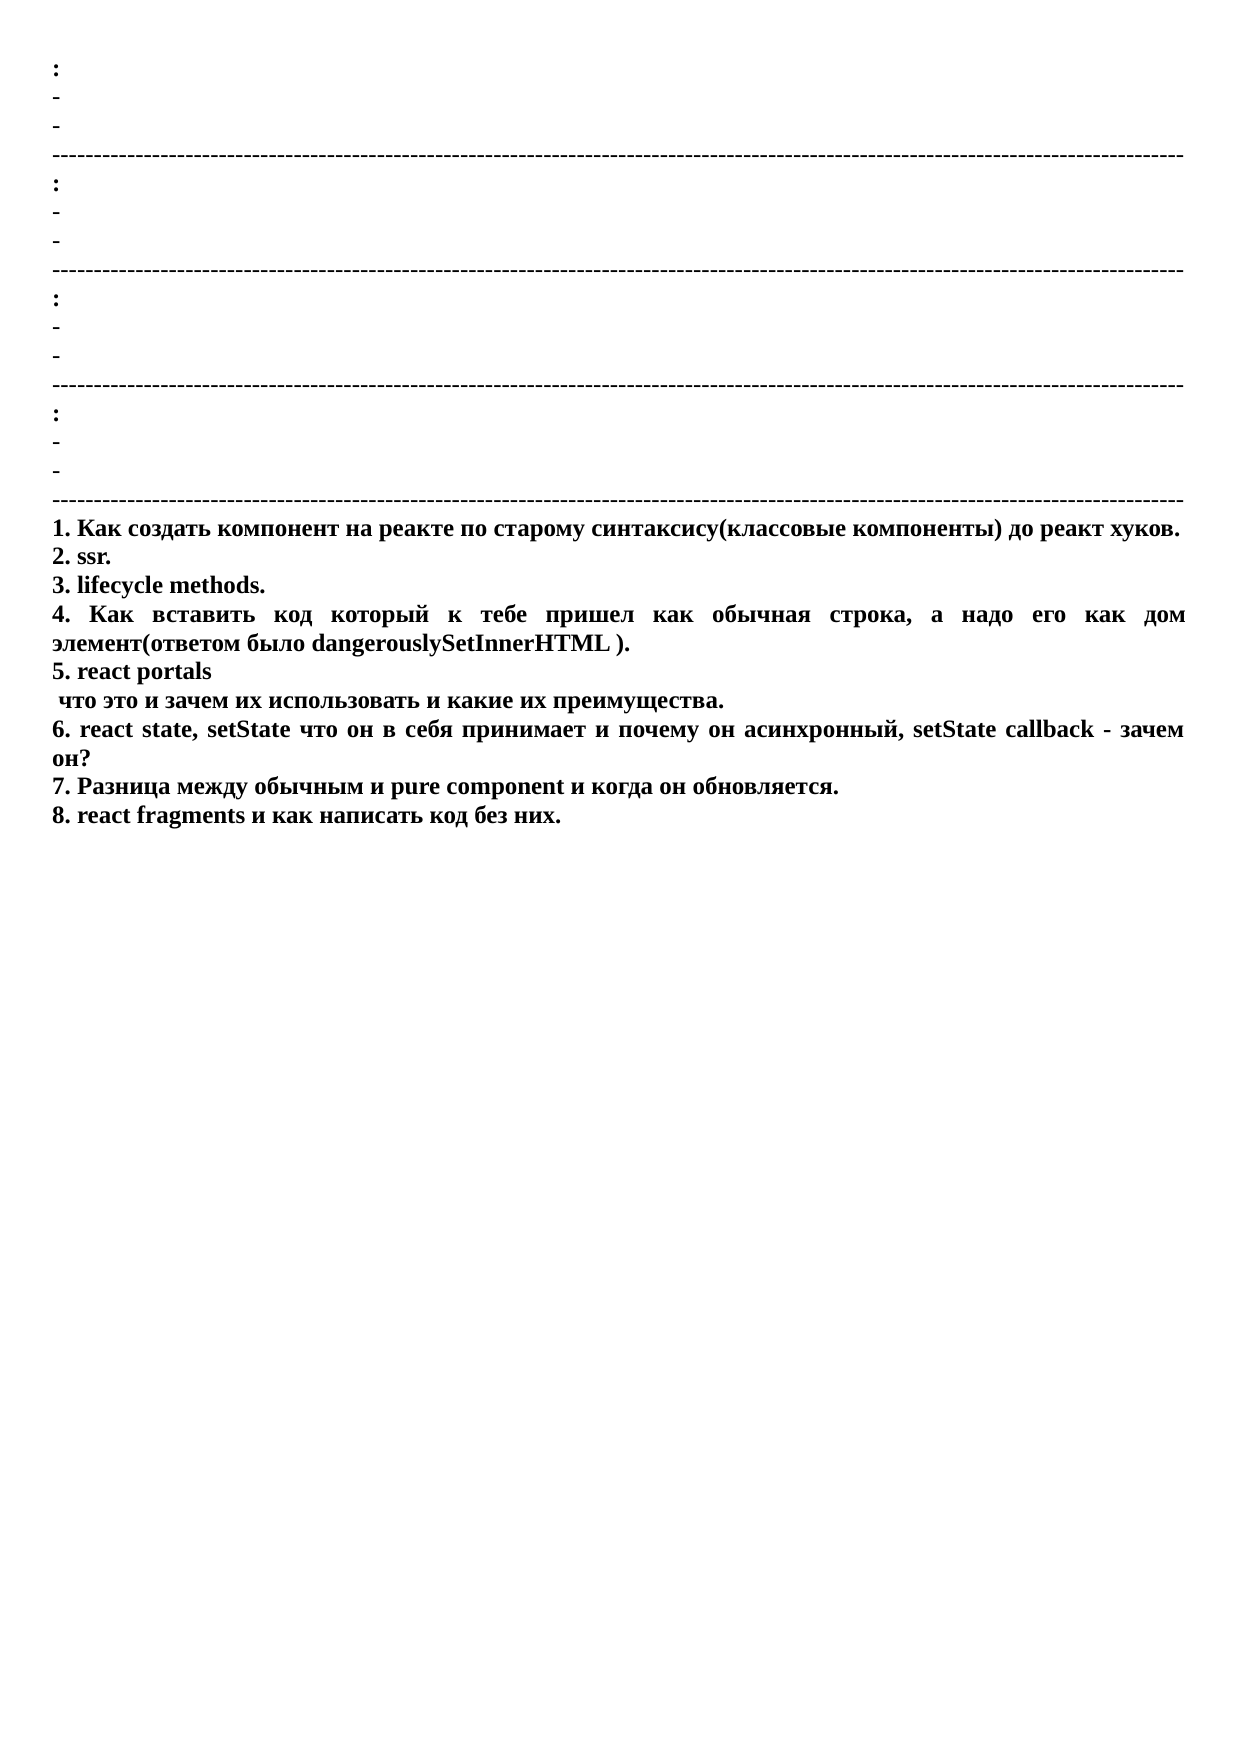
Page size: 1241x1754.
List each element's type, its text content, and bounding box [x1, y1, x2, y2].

text ---------------------------------------------------------------------------------------------------------------------------------------- [52, 484, 1187, 513]
text : [52, 283, 1187, 311]
text 1. Как создать компонент на реакте по старому синтаксису(классовые компоненты) до реакт хуков. [52, 513, 1187, 541]
text - [52, 225, 1187, 254]
text 7. Разница между обычным и pure component и когда он обновляется. [52, 771, 1187, 800]
text ---------------------------------------------------------------------------------------------------------------------------------------- [52, 369, 1187, 398]
text 2. ssr. [52, 541, 1187, 570]
text - [52, 426, 1187, 455]
text - [52, 81, 1187, 110]
text ---------------------------------------------------------------------------------------------------------------------------------------- [52, 139, 1187, 168]
text - [52, 110, 1187, 139]
text - [52, 311, 1187, 340]
text - [52, 196, 1187, 225]
text - [52, 455, 1187, 484]
text 8. react fragments и как написать код без них. [52, 800, 1187, 829]
text 4. Как вставить код который к тебе пришел как обычная строка, а надо его как дом элемент(ответом было dangerouslySetInnerHTML ). [52, 599, 1187, 656]
text ---------------------------------------------------------------------------------------------------------------------------------------- [52, 254, 1187, 283]
text 3. lifecycle methods. [52, 570, 1187, 599]
text : [52, 168, 1187, 196]
text : [52, 53, 1187, 81]
text 6. react state, setState что он в себя принимает и почему он асинхронный, setState callback - зачем он? [52, 714, 1187, 771]
text что это и зачем их использовать и какие их преимущества. [52, 685, 1187, 714]
text 5. react portals [52, 656, 1187, 685]
text : [52, 398, 1187, 426]
text - [52, 340, 1187, 369]
